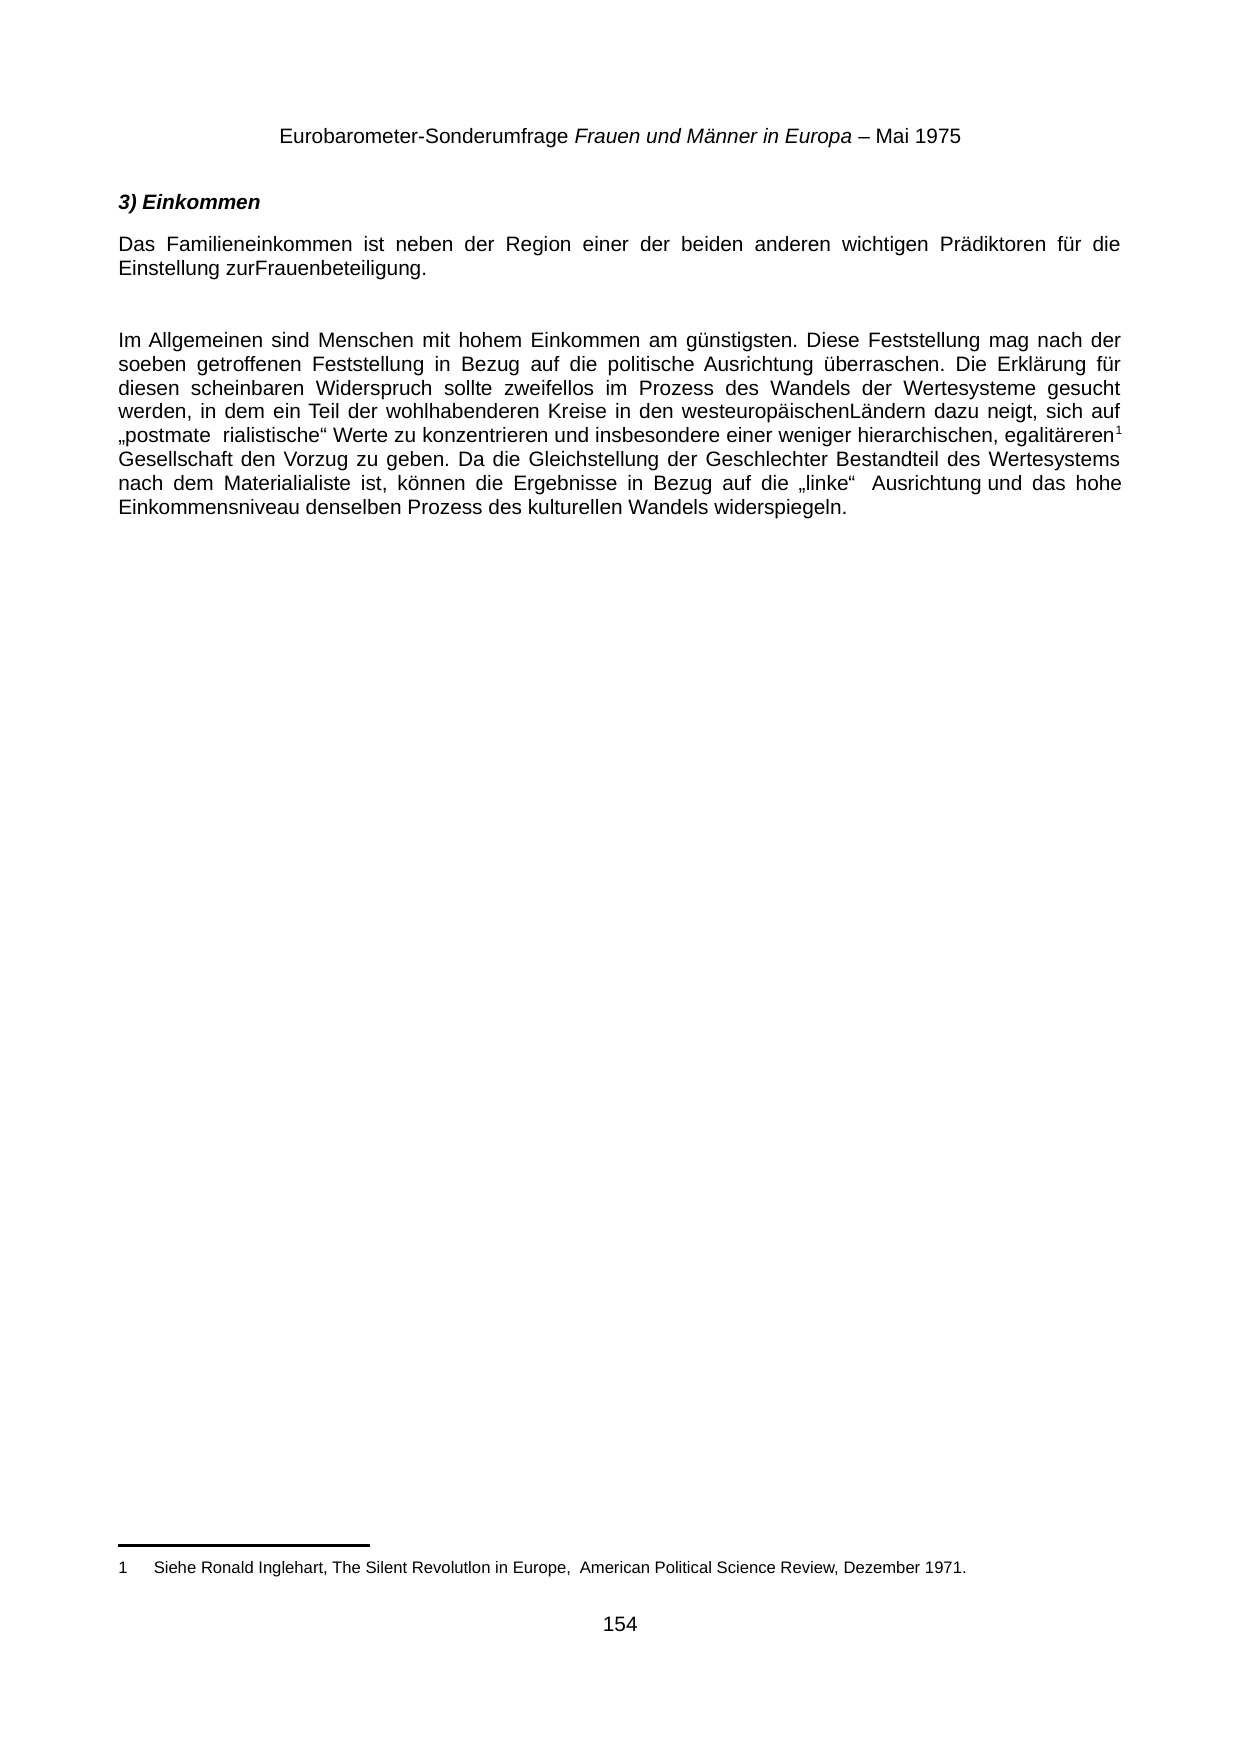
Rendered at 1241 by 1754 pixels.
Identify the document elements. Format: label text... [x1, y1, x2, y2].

text Siehe Ronald Inglehart, The Silent Revolutlon in Europe, American Political Science Review, Dezember 1971. [118, 1557, 1122, 1577]
text Im Allgemeinen sind Menschen mit hohem Einkommen am günstigsten. Diese Feststellung mag nach der soeben getroffenen Feststellung in Bezug auf die politische Ausrichtung überraschen. Die Erklärung für diesen scheinbaren Widerspruch sollte zweifellos im Prozess des Wandels der Wertesysteme gesucht werden, in dem ein Teil der wohlhabenderen Kreise in den westeuropäischenLändern dazu neigt, sich auf „postmate rialistische“ Werte zu konzentrieren und insbesondere einer weniger hierarchischen, egalitäreren Gesellschaft den Vorzug zu geben. Da die Gleichstellung der Geschlechter Bestandteil des Wertesystems nach dem Materialialiste ist, können die Ergebnisse in Bezug auf die „linke“ Ausrichtung und das hohe Einkommensniveau denselben Prozess des kulturellen Wandels widerspiegeln. [118, 327, 1122, 519]
subtitle 3) Einkommen [118, 190, 1122, 214]
text Das Familieneinkommen ist neben der Region einer der beiden anderen wichtigen Prädiktoren für die Einstellung zurFrauenbeteiligung. [118, 232, 1122, 280]
